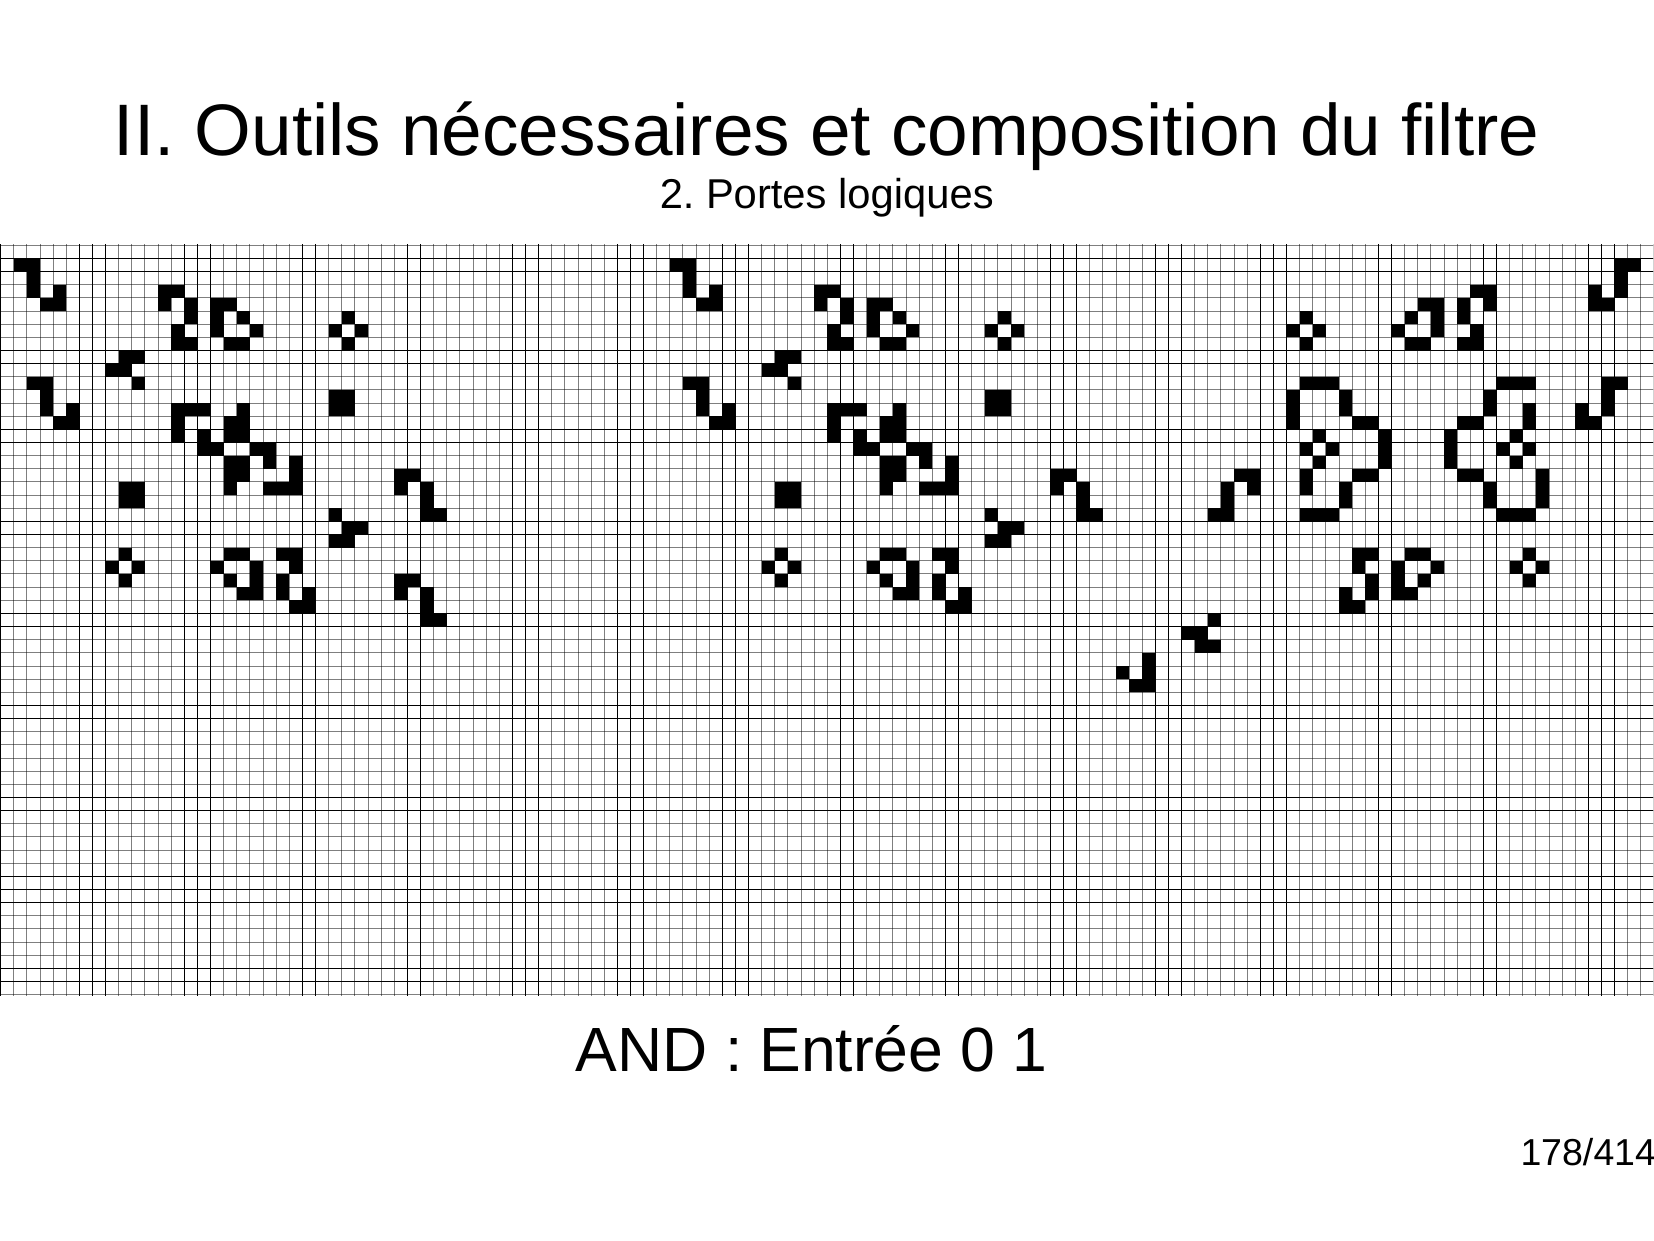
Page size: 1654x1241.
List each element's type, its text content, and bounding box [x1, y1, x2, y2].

title II. Outils nécessaires et composition du filtre 2. Portes logiques [82, 49, 1572, 257]
text_box AND : Entrée 0 1 [561, 1008, 1063, 1093]
text_box <number>/414 [1505, 1124, 1654, 1182]
picture [0, 244, 1654, 996]
